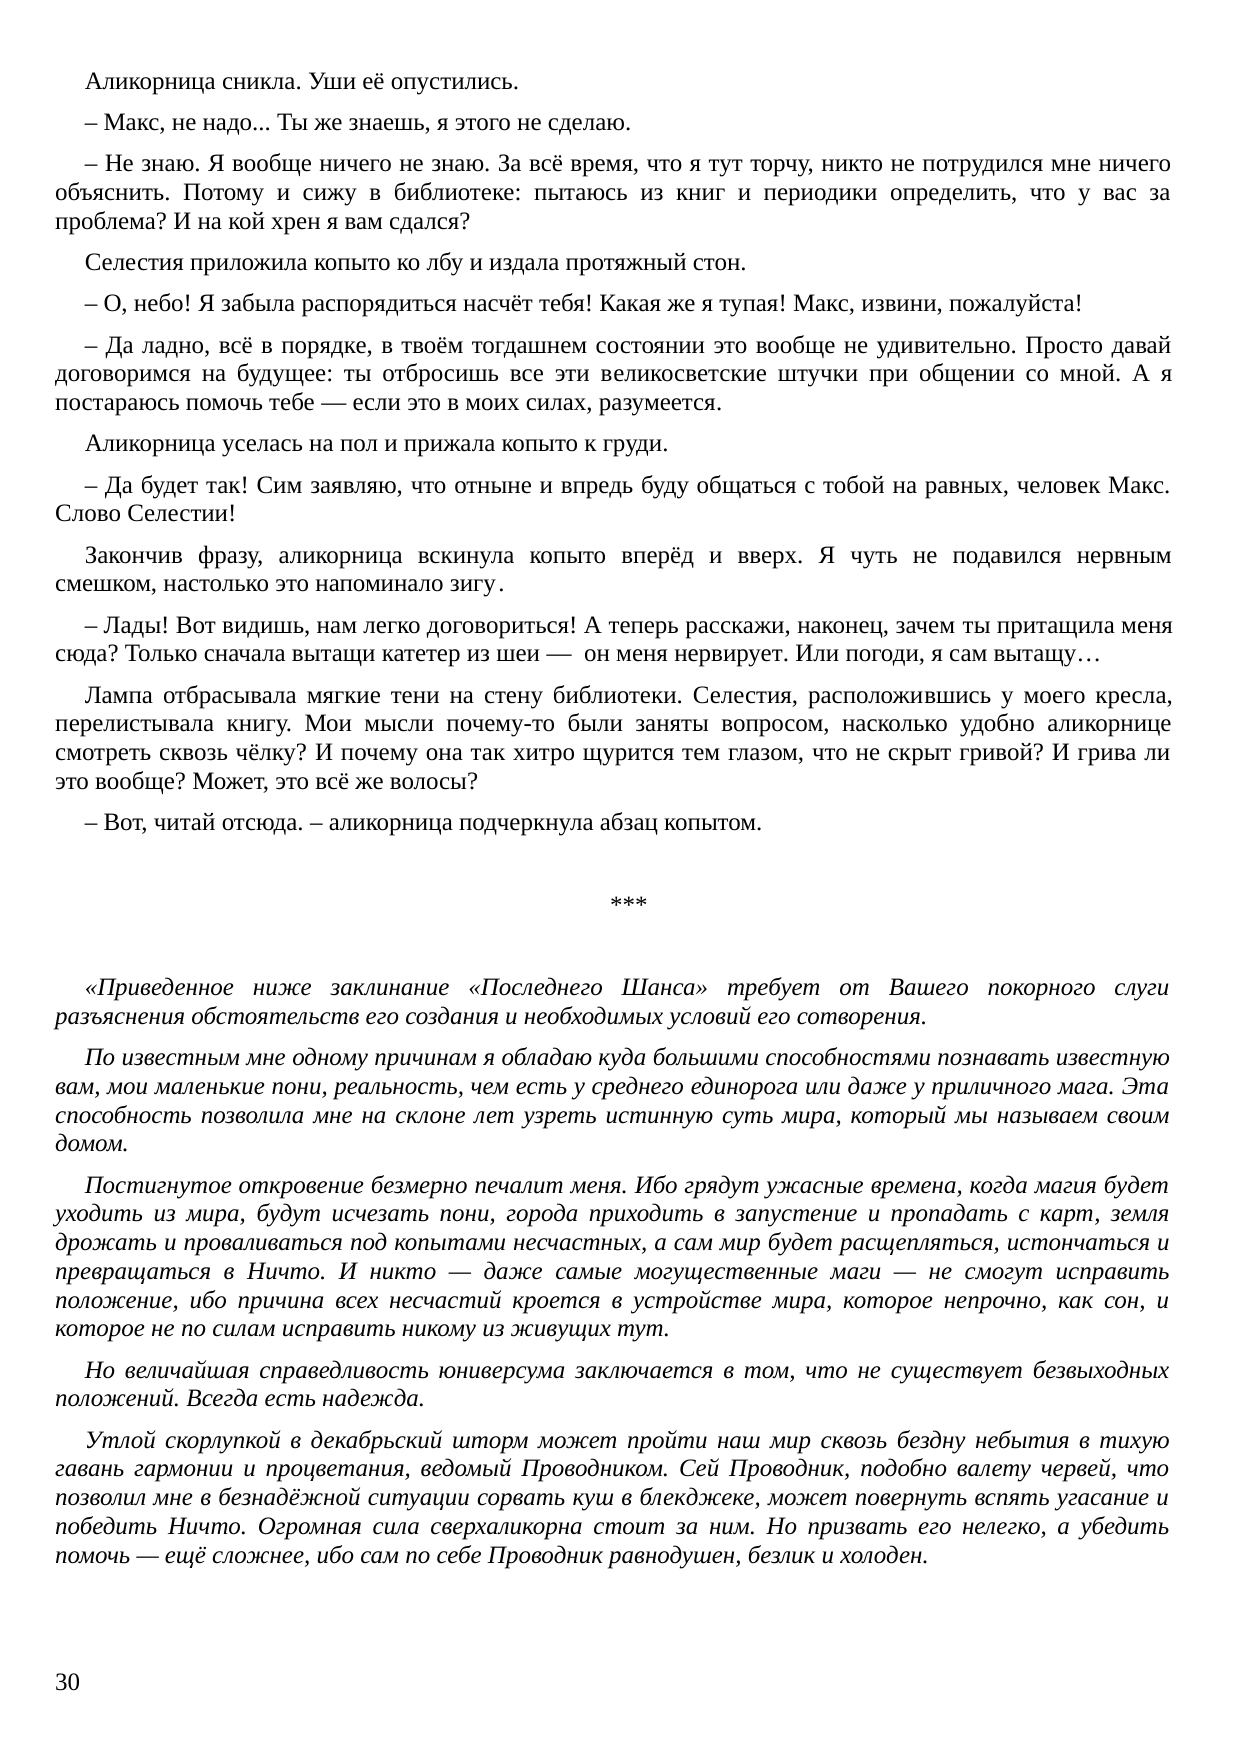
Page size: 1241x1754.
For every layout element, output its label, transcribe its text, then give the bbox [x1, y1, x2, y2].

text – Да будет так! Сим заявляю, что отныне и впредь буду общаться с тобой на равных, человек Макс. Слово Селестии! [55, 470, 1173, 527]
text Закончив фразу, аликорница вскинула копыто вперёд и вверх. Я чуть не подавился нервным смешком, настолько это напоминало зигу . [55, 540, 1173, 597]
text Утлой скорлупкой в декабрьский шторм может пройти наш мир сквозь бездну небытия в тихую гавань гармонии и процветания, ведомый Проводником. Сей Проводник, подобно валету червей, что позволил мне в безнадёжной ситуации сорвать куш в блекджеке, может повернуть вспять угасание и победить Ничто. Огромная сила сверхаликорна стоит за ним. Но призвать его нелегко, а убедить помочь — ещё сложнее, ибо сам по себе Проводник равнодушен, безлик и холоден. [55, 1425, 1173, 1568]
text – Вот, читай отсюда. – аликорница подчеркнула абзац копытом. [55, 807, 1173, 836]
text *** [55, 890, 1173, 918]
text Постигнутое откровение безмерно печалит меня. Ибо грядут ужасные времена, когда магия будет уходить из мира, будут исчезать пони, города приходить в запустение и пропадать с карт, земля дрожать и проваливаться под копытами несчастных, а сам мир будет расщепляться, истончаться и превращаться в Ничто. И никто — даже самые могущественные маги — не смогут исправить положение, ибо причина всех несчастий кроется в устройстве мира, которое непрочно, как сон, и которое не по силам исправить никому из живущих тут. [55, 1170, 1173, 1342]
text Аликорница уселась на пол и прижала копыто к груди. [55, 428, 1173, 457]
text – Да ладно, всё в порядке, в твоём тогдашнем состоянии это вообще не удивительно. Просто давай договоримся на будущее: ты отбросишь все эти великосветские штучки при общении со мной. А я постараюсь помочь тебе — если это в моих силах, разумеется. [55, 330, 1173, 416]
text Селестия приложила копыто ко лбу и издала протяжный стон. [55, 247, 1173, 276]
text – Не знаю. Я вообще ничего не знаю. За всё время, что я тут торчу, никто не потрудился мне ничего объяснить. Потому и сижу в библиотеке: пытаюсь из книг и периодики определить, что у вас за проблема? И на кой хрен я вам сдался? [55, 148, 1173, 235]
text – О, небо! Я забыла распорядиться насчёт тебя! Какая же я тупая! Макс, извини, пожалуйста! [55, 288, 1173, 317]
text Лампа отбрасывала мягкие тени на стену библиотеки. Селестия, расположившись у моего кресла, перелистывала книгу. Мои мысли почему-то были заняты вопросом, насколько удобно аликорнице смотреть сквозь чёлку? И почему она так хитро щурится тем глазом, что не скрыт гривой? И грива ли это вообще? Может, это всё же волосы? [55, 680, 1173, 795]
text Но величайшая справедливость юниверсума заключается в том, что не существует безвыходных положений. Всегда есть надежда. [55, 1355, 1173, 1412]
text – Лады! Вот видишь, нам легко договориться! А теперь расскажи, наконец, зачем ты притащила меня сюда? Только сначала вытащи катетер из шеи — он меня нервирует. Или погоди, я сам вытащу… [55, 610, 1173, 667]
text – Макс, не надо... Ты же знаешь, я этого не сделаю. [55, 107, 1173, 136]
text Аликорница сникла. Уши её опустились. [55, 66, 1173, 95]
text По известным мне одному причинам я обладаю куда большими способностями познавать известную вам, мои маленькие пони, реальность, чем есть у среднего единорога или даже у приличного мага. Эта способность позволила мне на склоне лет узреть истинную суть мира, который мы называем своим домом. [55, 1042, 1173, 1157]
text «Приведенное ниже заклинание «Последнего Шанса» требует от Вашего покорного слуги разъяснения обстоятельств его создания и необходимых условий его сотворения. [55, 972, 1173, 1030]
